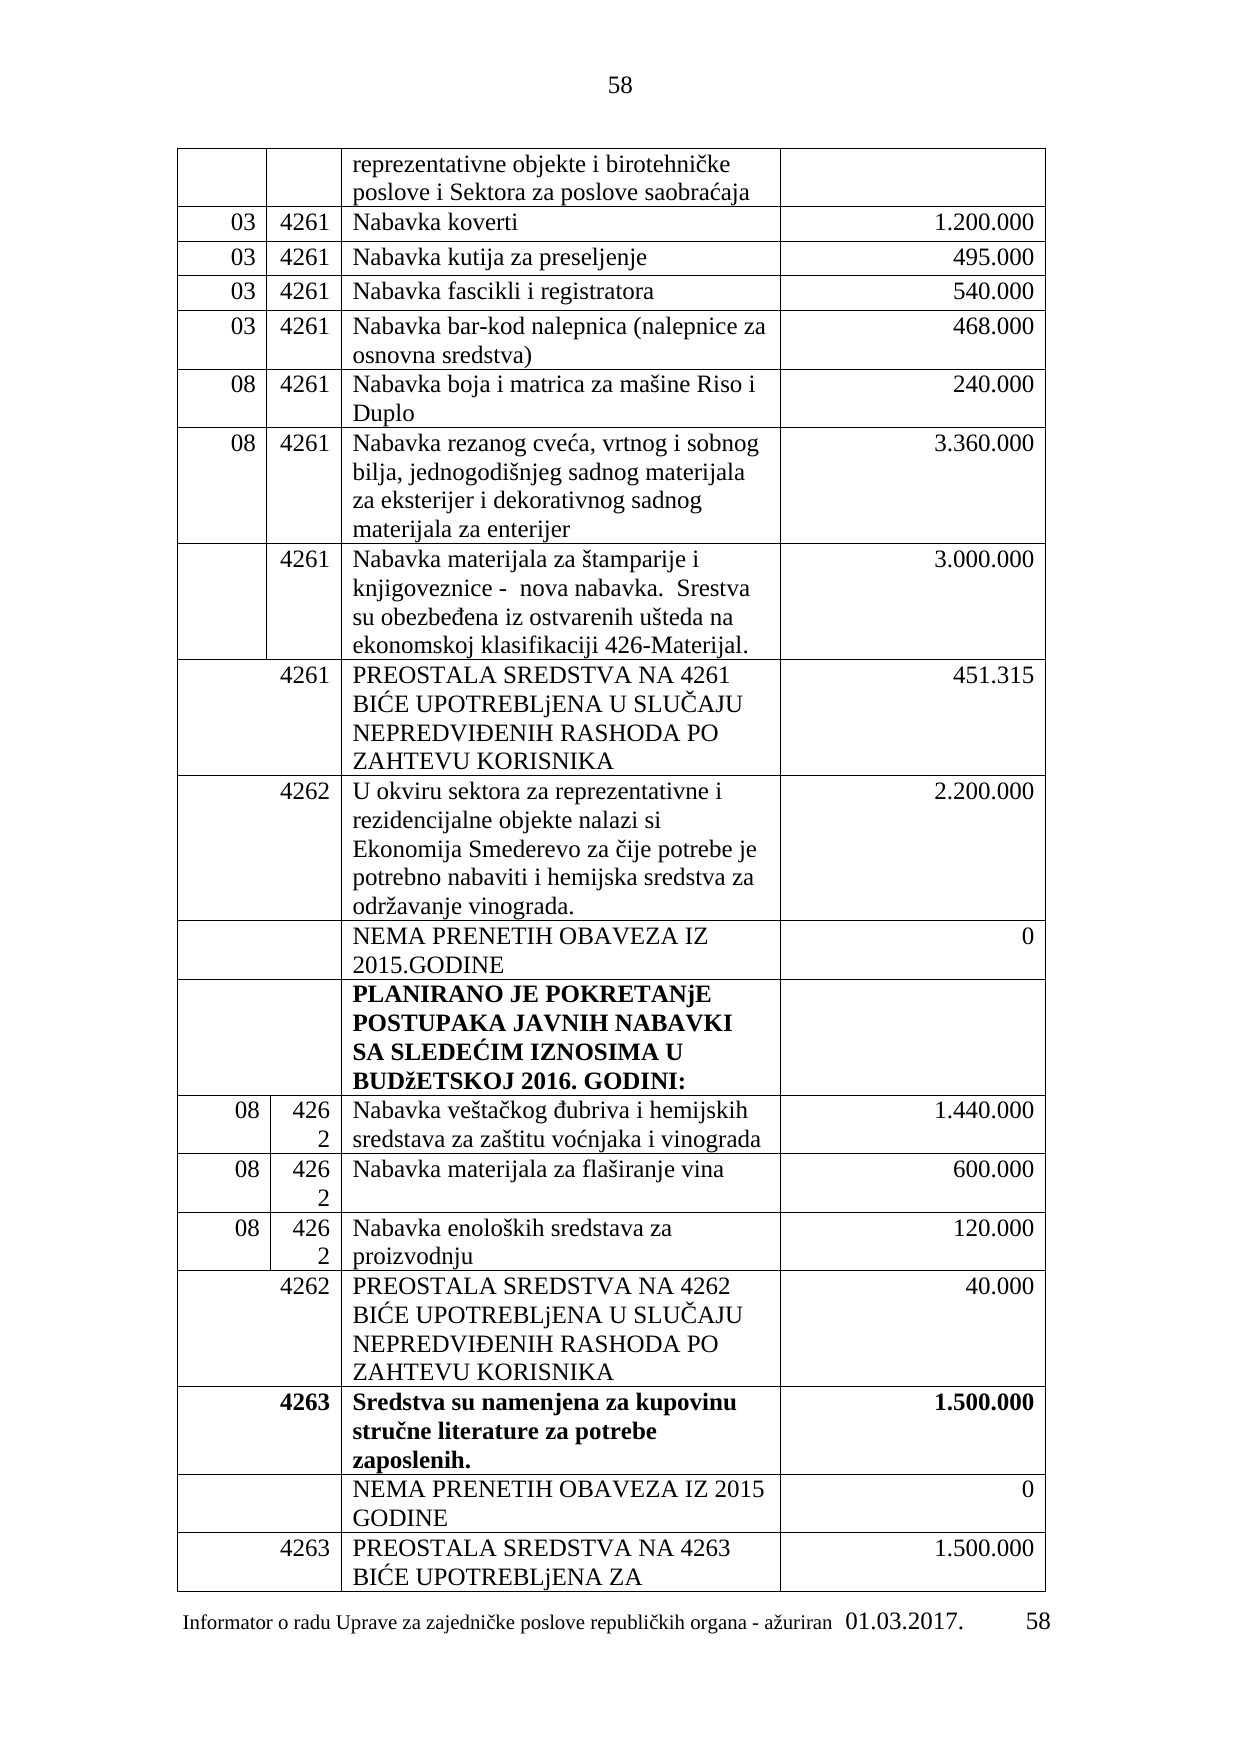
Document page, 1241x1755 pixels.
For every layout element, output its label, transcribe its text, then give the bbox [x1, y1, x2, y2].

table_cell Nabavka kutija za preselјenje [342, 242, 780, 275]
table_cell Nabavka boja i matrica za mašine Riso i Duplo [342, 370, 780, 427]
table_cell 3.000.000 [781, 544, 1045, 659]
table_cell Nabavka fascikli i registratora [342, 276, 780, 310]
table_cell 08 [178, 1154, 270, 1212]
table_cell Nabavka koverti [342, 207, 780, 241]
table_cell 4261 [267, 544, 341, 659]
table_cell 4262 [178, 1271, 341, 1386]
table_cell [178, 149, 266, 206]
table_cell [178, 1475, 341, 1532]
table_cell PREOSTALA SREDSTVA NA 4261 BIĆE UPOTREBLjENA U SLUČAJU NEPREDVIĐENIH RASHODA PO ZAHTEVU KORISNIKA [342, 660, 780, 775]
table_cell [178, 980, 341, 1094]
table_cell 03 [178, 242, 266, 275]
table_cell 468.000 [781, 311, 1045, 368]
table_cell reprezentativne objekte i birotehničke poslove i Sektora za poslove saobraćaja [342, 149, 780, 206]
table_cell 4261 [267, 311, 341, 368]
table_cell 540.000 [781, 276, 1045, 310]
table_cell NEMA PRENETIH OBAVEZA IZ 2015.GODINE [342, 921, 780, 978]
table_cell 600.000 [781, 1154, 1045, 1212]
table_cell PREOSTALA SREDSTVA NA 4263 BIĆE UPOTREBLjENA ZA [342, 1533, 780, 1591]
table_cell 240.000 [781, 370, 1045, 427]
table_cell 2.200.000 [781, 776, 1045, 920]
table_cell 4261 [267, 276, 341, 310]
table_cell [267, 149, 341, 206]
table_cell Nabavka rezanog cveća, vrtnog i sobnog bilјa, jednogodišnjeg sadnog materijala za eksterijer i dekorativnog sadnog materijala za enterijer [342, 428, 780, 543]
table_cell 08 [178, 370, 266, 427]
table_cell 1.200.000 [781, 207, 1045, 241]
table_cell 03 [178, 311, 266, 368]
table_cell 4262 [271, 1213, 341, 1270]
table_cell 4261 [178, 660, 341, 775]
table_cell 08 [178, 1096, 270, 1153]
table_cell U okviru sektora za reprezentativne i rezidencijalne objekte nalazi si Ekonomija Smederevo za čije potrebe je potrebno nabaviti i hemijska sredstva za održavanje vinograda. [342, 776, 780, 920]
table_cell 4261 [267, 242, 341, 275]
table_cell 451.315 [781, 660, 1045, 775]
table_cell 4262 [271, 1096, 341, 1153]
table_cell NEMA PRENETIH OBAVEZA IZ 2015 GODINE [342, 1475, 780, 1532]
table_cell Nabavka enoloških sredstava za proizvodnju [342, 1213, 780, 1270]
table_cell Sredstva su namenjena za kupovinu stručne literature za potrebe zaposlenih. [342, 1387, 780, 1473]
table_cell 3.360.000 [781, 428, 1045, 543]
table_cell 4261 [267, 370, 341, 427]
table_cell 0 [781, 1475, 1045, 1532]
table_cell Nabavka materijala za flaširanje vina [342, 1154, 780, 1212]
table_cell 4263 [178, 1533, 341, 1591]
table_cell 4261 [267, 428, 341, 543]
table_cell 1.500.000 [781, 1387, 1045, 1473]
table_cell 4262 [178, 776, 341, 920]
table_cell Nabavka bar-kod nalepnica (nalepnice za osnovna sredstva) [342, 311, 780, 368]
table_cell 08 [178, 428, 266, 543]
table_cell [781, 149, 1045, 206]
table_cell Nabavka materijala za štamparije i knjigoveznice - nova nabavka. Srestva su obezbeđena iz ostvarenih ušteda na ekonomskoj klasifikaciji 426-Materijal. [342, 544, 780, 659]
table_cell Nabavka veštačkog đubriva i hemijskih sredstava za zaštitu voćnjaka i vinograda [342, 1096, 780, 1153]
table_cell 4261 [267, 207, 341, 241]
table_cell PREOSTALA SREDSTVA NA 4262 BIĆE UPOTREBLjENA U SLUČAJU NEPREDVIĐENIH RASHODA PO ZAHTEVU KORISNIKA [342, 1271, 780, 1386]
table_cell 0 [781, 921, 1045, 978]
table_cell [178, 921, 341, 978]
table_cell 4262 [271, 1154, 341, 1212]
table_cell [781, 980, 1045, 1094]
table_cell 1.500.000 [781, 1533, 1045, 1591]
table_cell [178, 544, 266, 659]
table_cell PLANIRANO JE POKRETANјE POSTUPAKA JAVNIH NABAVKI SA SLEDEĆIM IZNOSIMA U BUDžETSKOJ 2016. GODINI: [342, 980, 780, 1094]
table_cell 40.000 [781, 1271, 1045, 1386]
table_cell 03 [178, 207, 266, 241]
table_cell 495.000 [781, 242, 1045, 275]
table_cell 08 [178, 1213, 270, 1270]
table_cell 1.440.000 [781, 1096, 1045, 1153]
table_cell 4263 [178, 1387, 341, 1473]
table_cell 03 [178, 276, 266, 310]
table_cell 120.000 [781, 1213, 1045, 1270]
